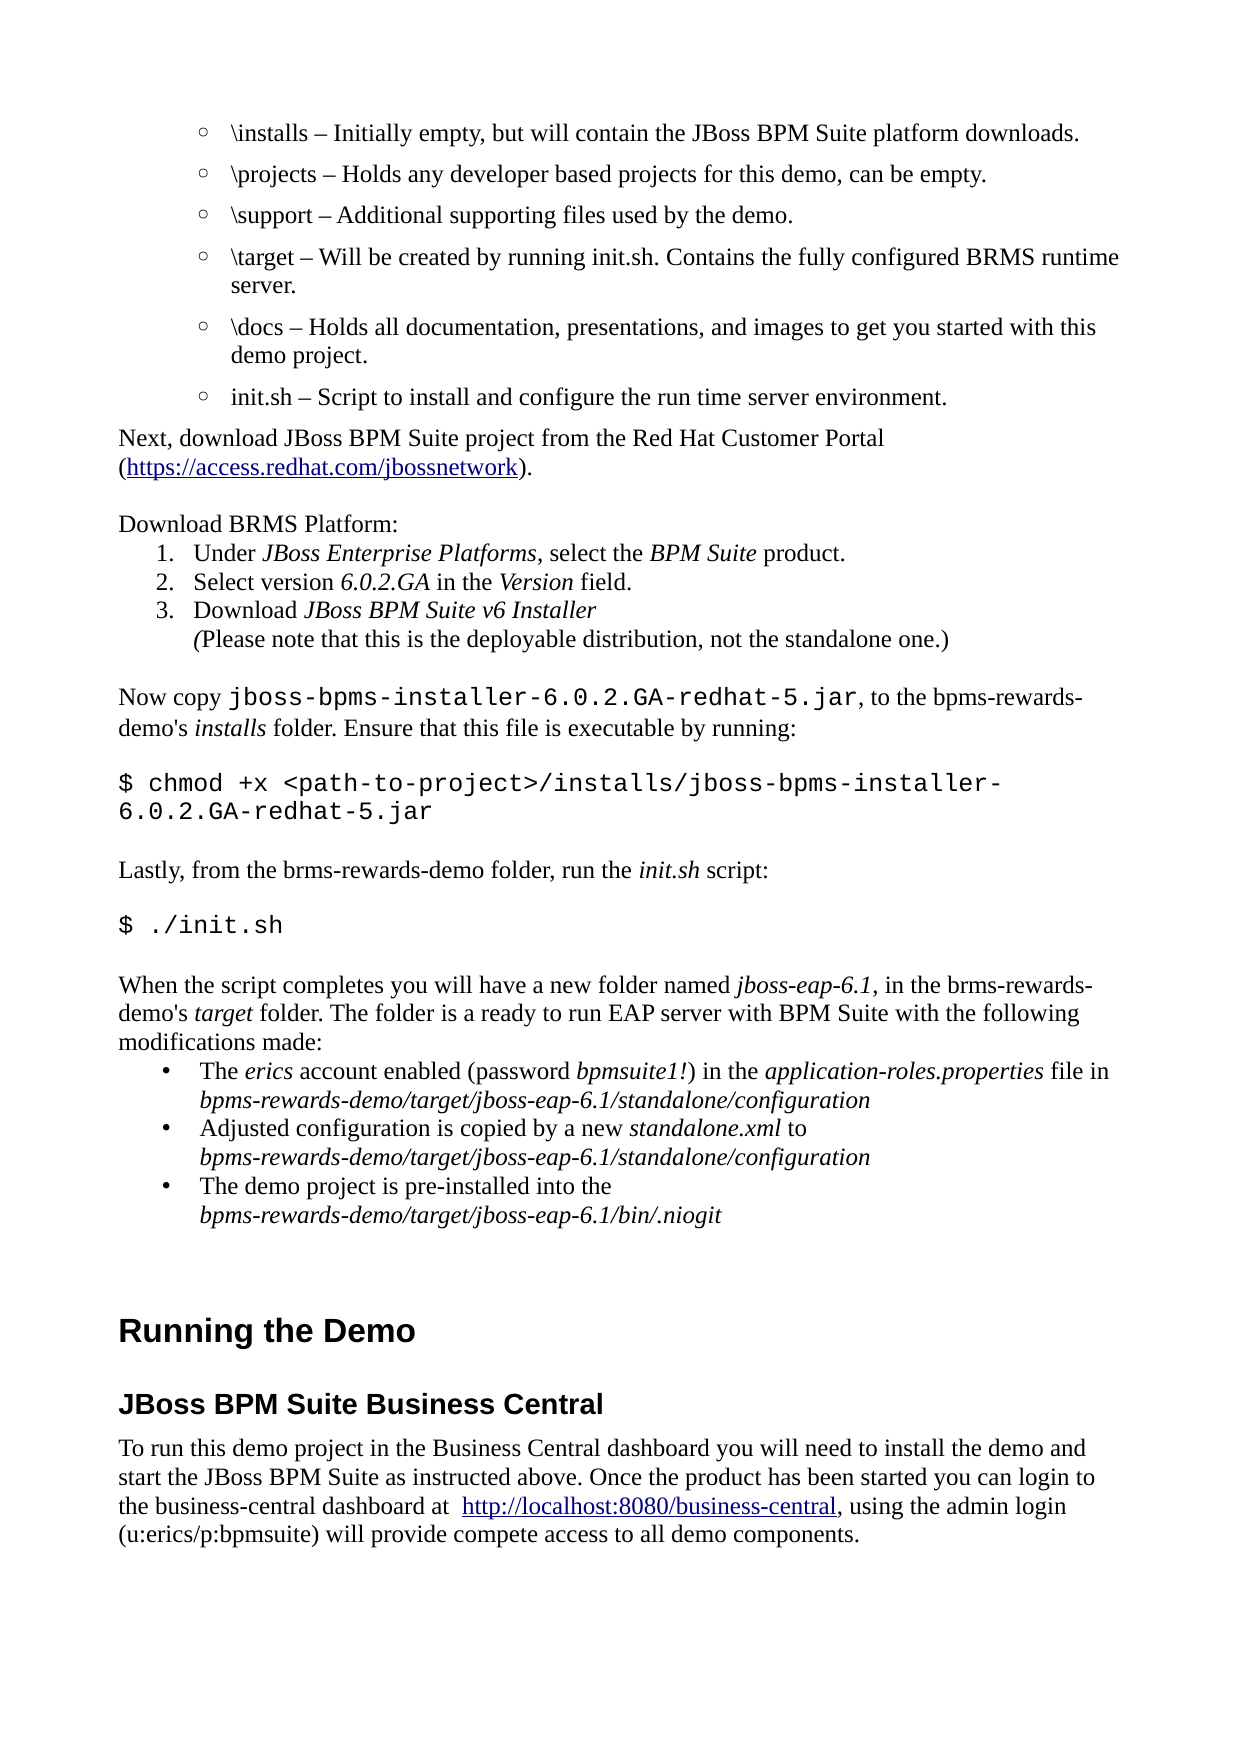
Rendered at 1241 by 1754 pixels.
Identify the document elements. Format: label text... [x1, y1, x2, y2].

list The demo project is pre-installed into the bpms-rewards-demo/target/jboss-eap-6.1/bin/.niogit [162, 1171, 1122, 1228]
subtitle JBoss BPM Suite Business Central [118, 1387, 1122, 1421]
list \installs – Initially empty, but will contain the JBoss BPM Suite platform downloads. [193, 118, 1122, 147]
text Download BRMS Platform: [118, 481, 1122, 538]
text Next, download JBoss BPM Suite project from the Red Hat Customer Portal (https://access.redhat.com/jbossnetwork). [118, 423, 1122, 481]
text To run this demo project in the Business Central dashboard you will need to install the demo and start the JBoss BPM Suite as instructed above. Once the product has been started you can login to the business-central dashboard at http://localhost:8080/business-central, using the admin login (u:erics/p:bpmsuite) will provide compete access to all demo components. [118, 1433, 1122, 1548]
list Select version 6.0.2.GA in the Version field. [156, 567, 1122, 596]
text Now copy jboss-bpms-installer-6.0.2.GA-redhat-5.jar, to the bpms-rewards-demo's installs folder. Ensure that this file is executable by running: [118, 682, 1122, 741]
list Under JBoss Enterprise Platforms, select the BPM Suite product. [156, 538, 1122, 567]
list init.sh – Script to install and configure the run time server environment. [193, 382, 1122, 411]
list \projects – Holds any developer based projects for this demo, can be empty. [193, 159, 1122, 188]
text $ chmod +x <path-to-project>/installs/jboss-bpms-installer-6.0.2.GA-redhat-5.jar [118, 770, 1122, 827]
list The erics account enabled (password bpmsuite1!) in the application-roles.properties file in bpms-rewards-demo/target/jboss-eap-6.1/standalone/configuration [162, 1056, 1122, 1113]
text When the script completes you will have a new folder named jboss-eap-6.1, in the brms-rewards-demo's target folder. The folder is a ready to run EAP server with BPM Suite with the following modifications made: [118, 970, 1122, 1056]
text $ ./init.sh [118, 913, 1122, 941]
subtitle Running the Demo [118, 1311, 1122, 1350]
list \target – Will be created by running init.sh. Contains the fully configured BRMS runtime server. [193, 242, 1122, 299]
list Adjusted configuration is copied by a new standalone.xml to bpms-rewards-demo/target/jboss-eap-6.1/standalone/configuration [162, 1113, 1122, 1171]
list Download JBoss BPM Suite v6 Installer (Please note that this is the deployable distribution, not the standalone one.) [156, 596, 1122, 653]
list \docs – Holds all documentation, presentations, and images to get you started with this demo project. [193, 312, 1122, 369]
list \support – Additional supporting files used by the demo. [193, 201, 1122, 229]
text Lastly, from the brms-rewards-demo folder, run the init.sh script: [118, 856, 1122, 884]
